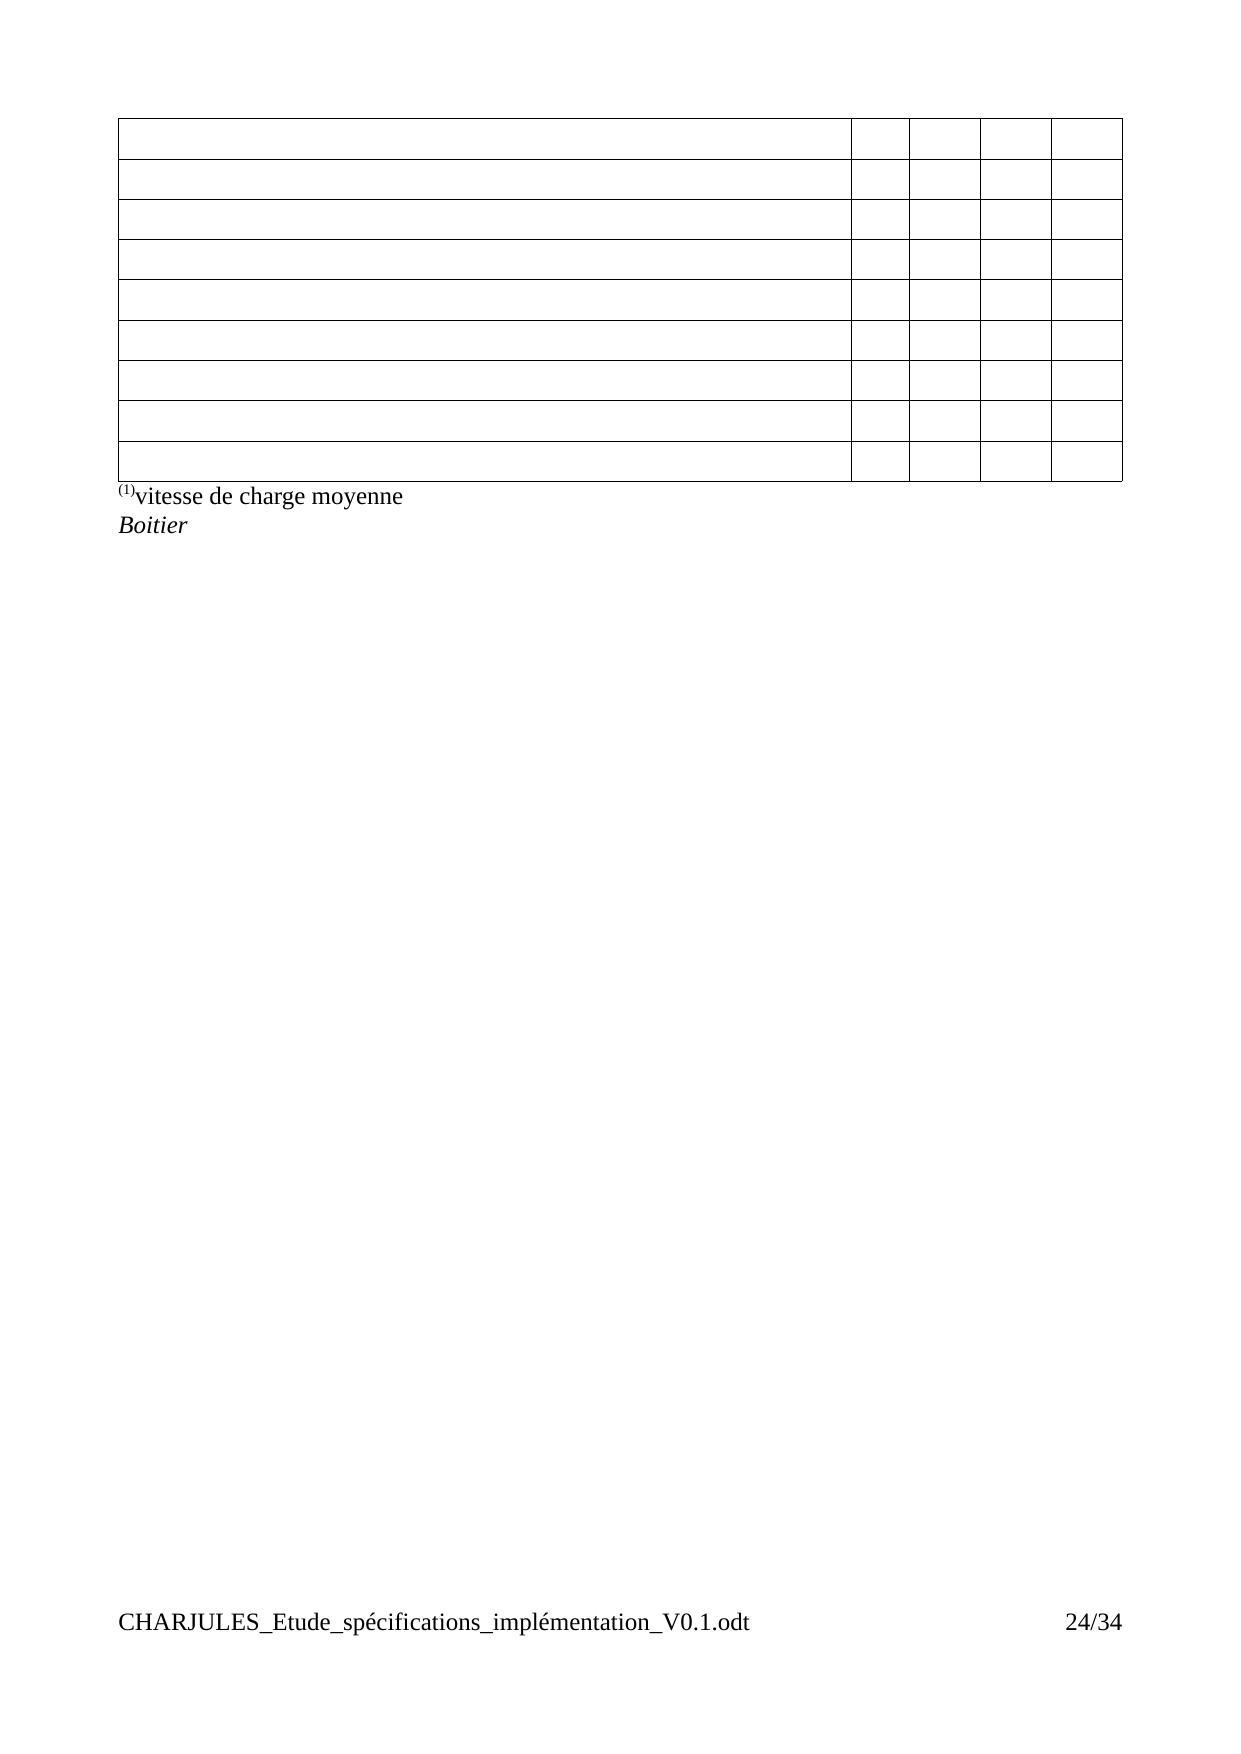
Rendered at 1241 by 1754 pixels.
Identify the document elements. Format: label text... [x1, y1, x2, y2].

table_cell [910, 160, 980, 199]
table_cell [981, 240, 1051, 279]
table_cell [910, 119, 980, 158]
table_cell [852, 160, 909, 199]
table_cell [910, 280, 980, 320]
table_cell [119, 160, 851, 199]
table_cell [119, 240, 851, 279]
table_cell [910, 361, 980, 400]
table_cell [119, 200, 851, 239]
table_cell [119, 442, 851, 481]
text Boitier [118, 510, 1122, 538]
table_cell [1052, 200, 1122, 239]
text (1)vitesse de charge moyenne [118, 482, 1122, 510]
table_cell [981, 401, 1051, 441]
table_cell [981, 200, 1051, 239]
table_cell [981, 119, 1051, 158]
table_cell [852, 280, 909, 320]
table_cell [1052, 442, 1122, 481]
table_cell [1052, 160, 1122, 199]
table_cell [981, 361, 1051, 400]
table_cell [852, 361, 909, 400]
table_cell [852, 401, 909, 441]
table_cell [981, 280, 1051, 320]
table_cell [1052, 361, 1122, 400]
table_cell [119, 361, 851, 400]
table_cell [852, 200, 909, 239]
table_cell [1052, 240, 1122, 279]
table_cell [981, 442, 1051, 481]
table_cell [910, 240, 980, 279]
table_cell [852, 321, 909, 360]
table_cell [119, 119, 851, 158]
table_cell [852, 442, 909, 481]
table_cell [1052, 401, 1122, 441]
table_cell [852, 119, 909, 158]
table_cell [1052, 280, 1122, 320]
table_cell [981, 160, 1051, 199]
table_cell [119, 401, 851, 441]
table_cell [910, 200, 980, 239]
table_cell [910, 321, 980, 360]
table_cell [119, 321, 851, 360]
table_cell [981, 321, 1051, 360]
table_cell [910, 442, 980, 481]
table_cell [119, 280, 851, 320]
table_cell [910, 401, 980, 441]
table_cell [852, 240, 909, 279]
table_cell [1052, 321, 1122, 360]
table_cell [1052, 119, 1122, 158]
